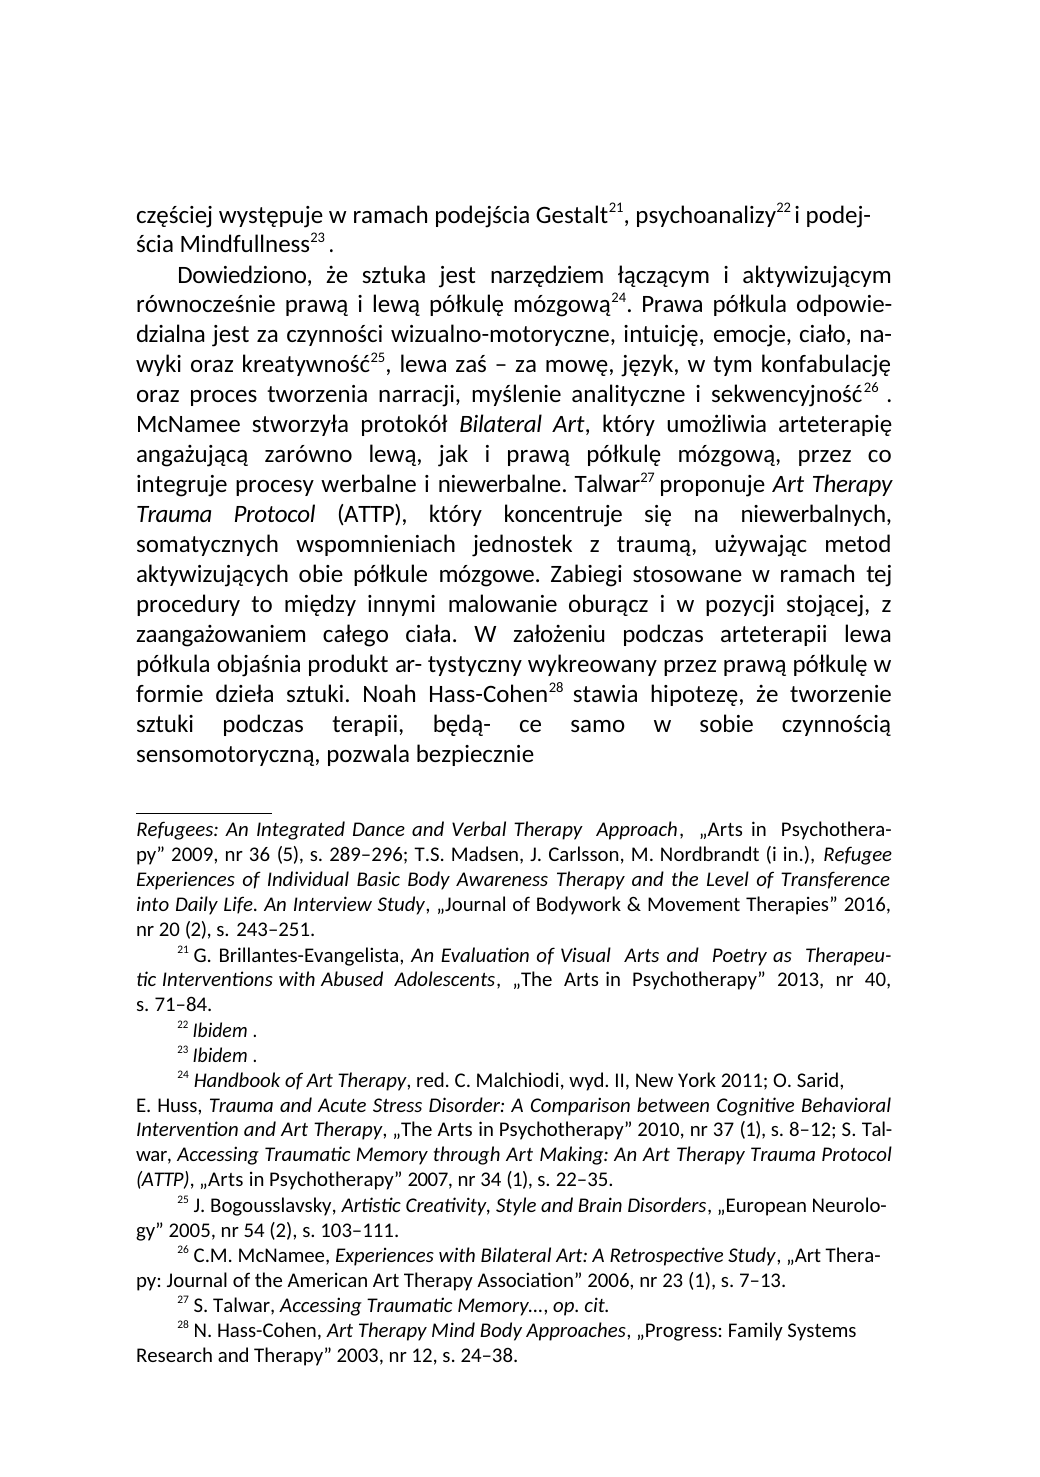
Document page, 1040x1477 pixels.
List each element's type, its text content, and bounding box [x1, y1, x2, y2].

text 25 J. Bogousslavsky, Artistic Creativity, Style and Brain Disorders, „European Neurolo- gy” 2005, nr 54 (2), s. 103–111. [136, 1192, 893, 1242]
list Huss, Trauma and Acute Stress Disorder: A Comparison between Cognitive Behavioral Intervention and Art Therapy, „The Arts in Psychotherapy” 2010, nr 37 (1), s. 8–12; S. Tal- war, Accessing Traumatic Memory through Art Making: An Art Therapy Trauma Protocol (ATTP), „Arts in Psychotherapy” 2007, nr 34 (1), s. 22–35. [136, 1092, 892, 1192]
text częściej występuje w ramach podejścia Gestalt21, psychoanalizy22 i podej- ścia Mindfullness23 . [136, 199, 893, 259]
text 26 C.M. McNamee, Experiences with Bilateral Art: A Retrospective Study, „Art Thera- py: Journal of the American Art Therapy Association” 2006, nr 23 (1), s. 7–13. [136, 1242, 893, 1292]
text 23 Ibidem . [177, 1042, 258, 1067]
text 24 Handbook of Art Therapy, red. C. Malchiodi, wyd. II, New York 2011; O. Sarid, [177, 1067, 941, 1092]
text 28 N. Hass-Cohen, Art Therapy Mind Body Approaches, „Progress: Family Systems Research and Therapy” 2003, nr 12, s. 24–38. [136, 1318, 893, 1367]
text 22 Ibidem . [177, 1017, 258, 1042]
text Refugees: An Integrated Dance and Verbal Therapy Approach, „Arts in Psychothera- py” 2009, nr 36 (5), s. 289–296; T.S. Madsen, J. Carlsson, M. Nordbrandt (i in.), Refugee Experiences of Individual Basic Body Awareness Therapy and the Level of Transference into Daily Life. An Interview Study, „Journal of Bodywork & Movement Therapies” 2016, nr 20 (2), s. 243–251. [136, 817, 892, 942]
text Dowiedziono, że sztuka jest narzędziem łączącym i aktywizującym równocześnie prawą i lewą półkulę mózgową24. Prawa półkula odpowie- dzialna jest za czynności wizualno-motoryczne, intuicję, emocje, ciało, na- wyki oraz kreatywność25, lewa zaś – za mowę, język, w tym konfabulację oraz proces tworzenia narracji, myślenie analityczne i sekwencyjność26 . McNamee stworzyła protokół Bilateral Art, który umożliwia arteterapię angażującą zarówno lewą, jak i prawą półkulę mózgową, przez co integruje procesy werbalne i niewerbalne. Talwar27 proponuje Art Therapy Trauma Protocol (ATTP), który koncentruje się na niewerbalnych, somatycznych wspomnieniach jednostek z traumą, używając metod aktywizujących obie półkule mózgowe. Zabiegi stosowane w ramach tej procedury to między innymi malowanie oburącz i w pozycji stojącej, z zaangażowaniem całego ciała. W założeniu podczas arteterapii lewa półkula objaśnia produkt ar- tystyczny wykreowany przez prawą półkulę w formie dzieła sztuki. Noah Hass-Cohen28 stawia hipotezę, że tworzenie sztuki podczas terapii, będą- ce samo w sobie czynnością sensomotoryczną, pozwala bezpiecznie [136, 259, 892, 769]
text 27 S. Talwar, Accessing Traumatic Memory…, op. cit. [177, 1292, 941, 1317]
text 21 G. Brillantes-Evangelista, An Evaluation of Visual Arts and Poetry as Therapeu- tic Interventions with Abused Adolescents, „The Arts in Psychotherapy” 2013, nr 40, s. 71–84. [136, 942, 892, 1017]
